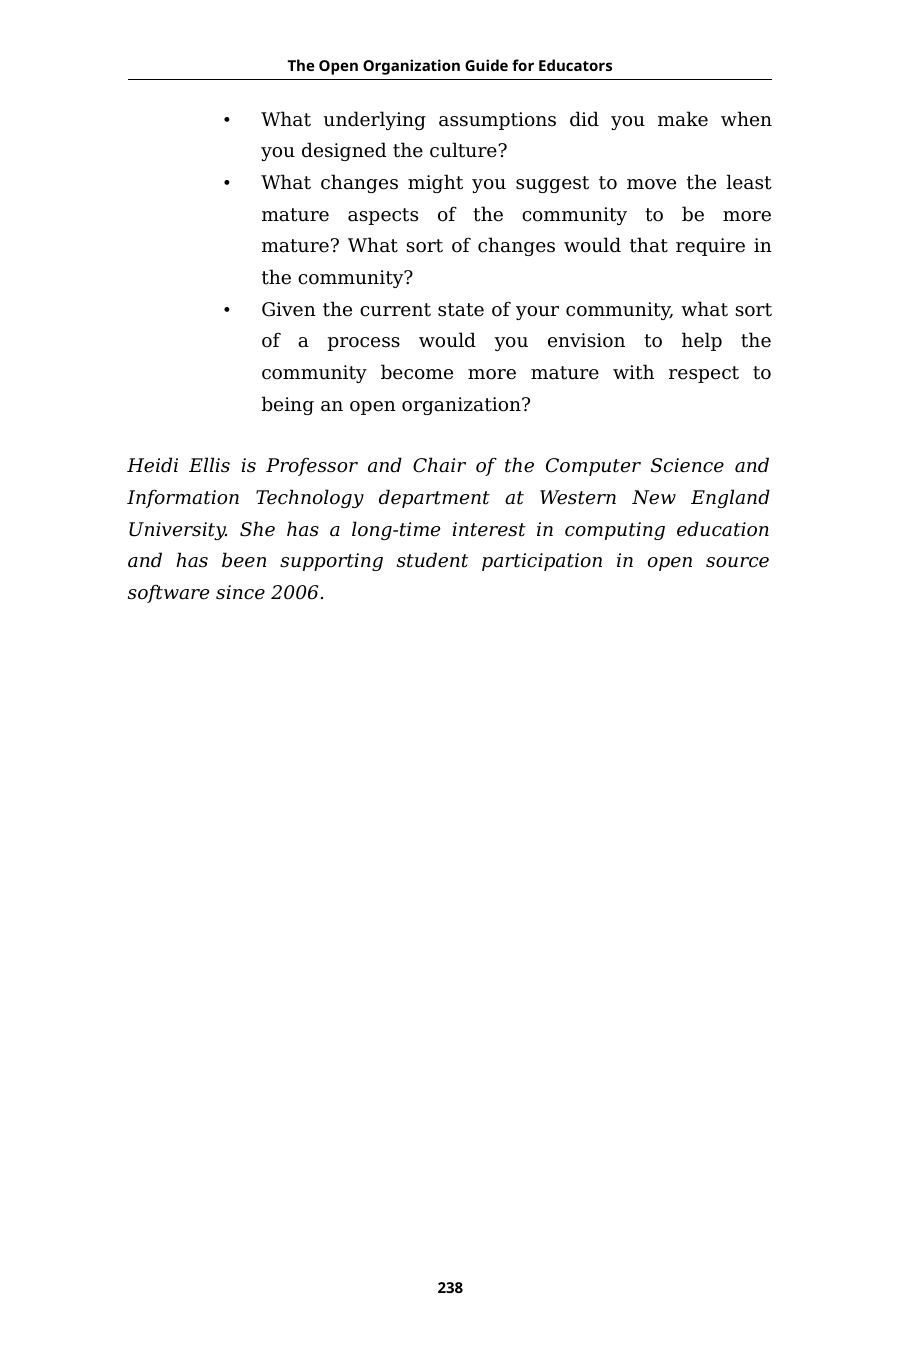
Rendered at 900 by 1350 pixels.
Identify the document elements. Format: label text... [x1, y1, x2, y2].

list What changes might you suggest to move the least mature aspects of the community to be more mature? What sort of changes would that require in the community? [223, 172, 772, 289]
text Heidi Ellis is Professor and Chair of the Computer Science and Information Technology department at Western New England University. She has a long-time interest in computing education and has been supporting student participation in open source software since 2006. [127, 455, 772, 604]
list What underlying assumptions did you make when you designed the culture? [223, 109, 772, 162]
list Given the current state of your community, what sort of a process would you envision to help the community become more mature with respect to being an open organization? [223, 299, 772, 416]
